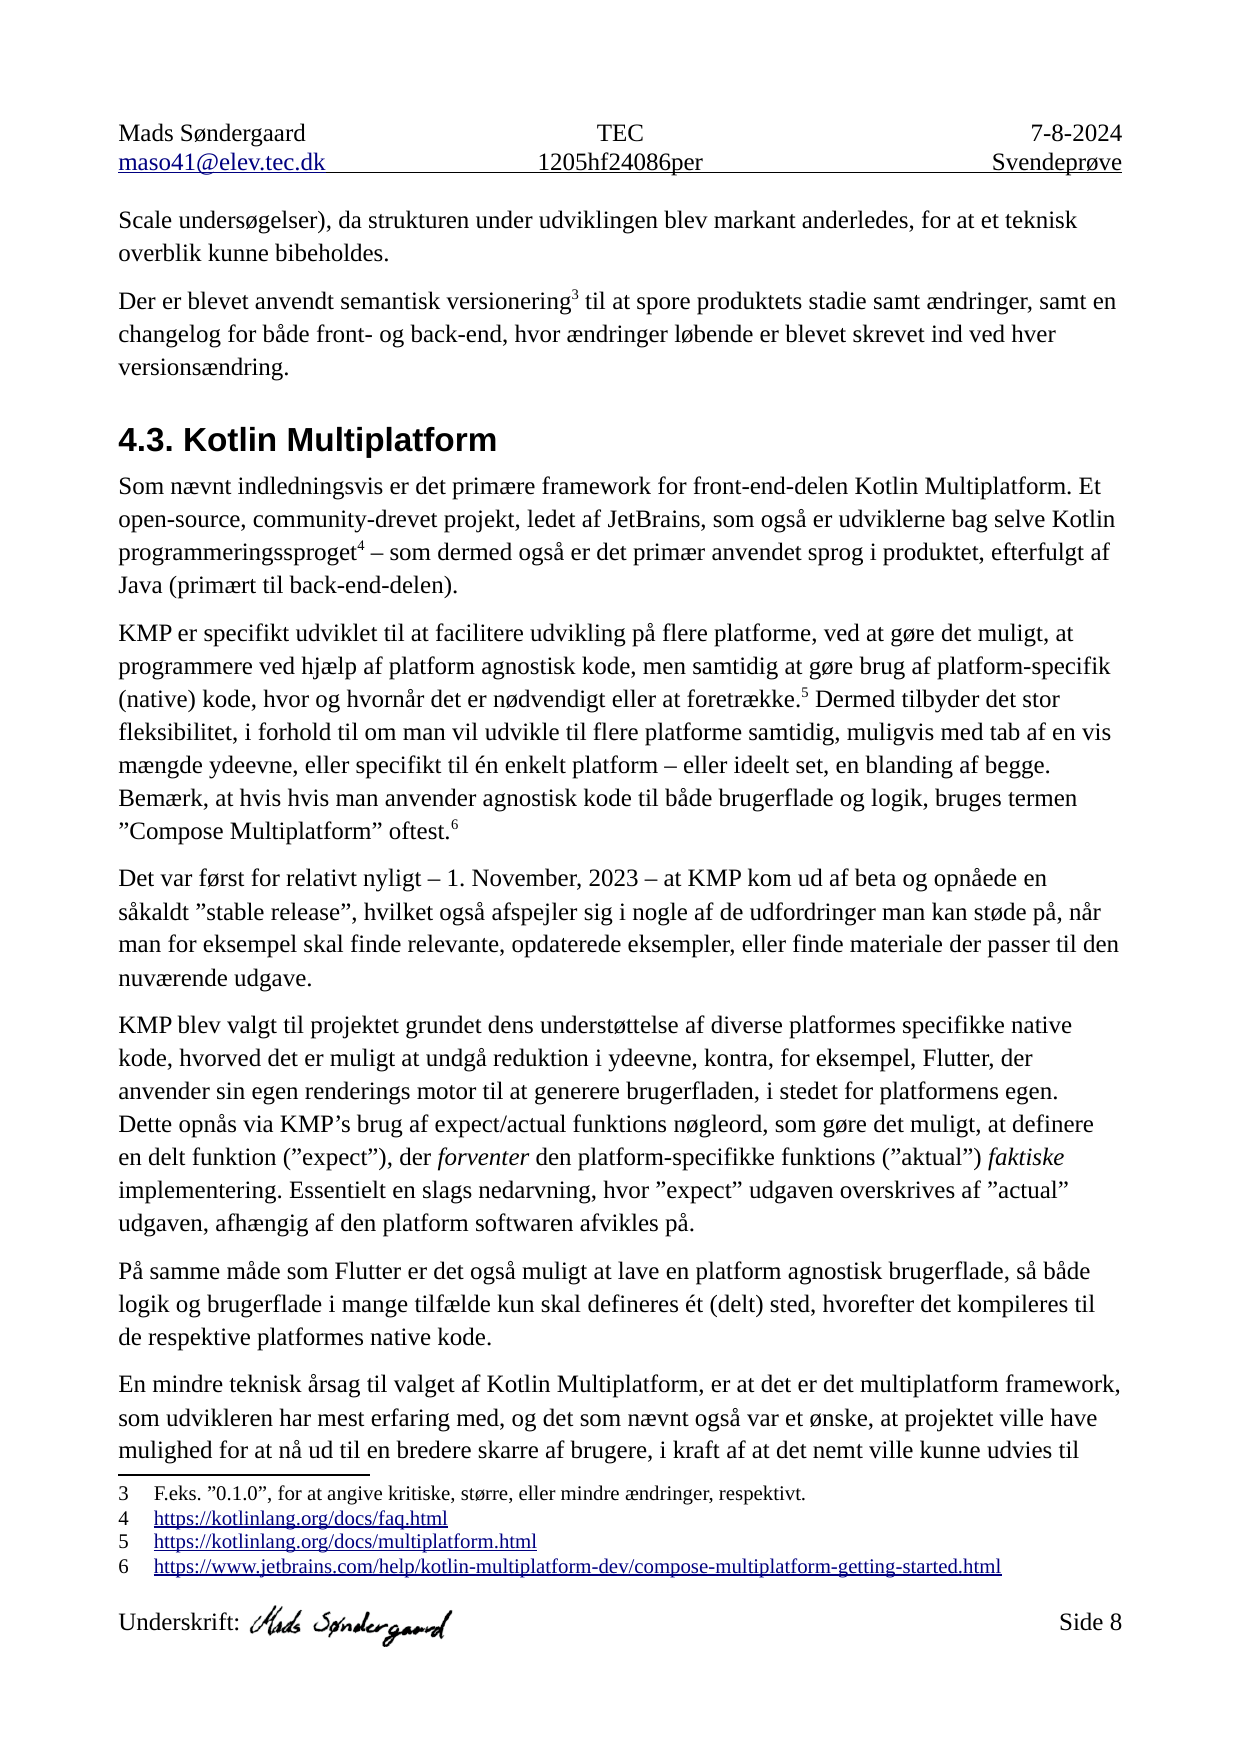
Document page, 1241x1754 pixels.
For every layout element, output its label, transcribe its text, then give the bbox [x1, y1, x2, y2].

text F.eks. ”0.1.0”, for at angive kritiske, større, eller mindre ændringer, respektivt. [118, 1481, 1122, 1505]
text KMP er specifikt udviklet til at facilitere udvikling på flere platforme, ved at gøre det muligt, at programmere ved hjælp af platform agnostisk kode, men samtidig at gøre brug af platform-specifik (native) kode, hvor og hvornår det er nødvendigt eller at foretrække. Dermed tilbyder det stor fleksibilitet, i forhold til om man vil udvikle til flere platforme samtidig, muligvis med tab af en vis mængde ydeevne, eller specifikt til én enkelt platform – eller ideelt set, en blanding af begge. Bemærk, at hvis hvis man anvender agnostisk kode til både brugerflade og logik, bruges termen ”Compose Multiplatform” oftest. [118, 618, 1122, 845]
text Det var først for relativt nyligt – 1. November, 2023 – at KMP kom ud af beta og opnåede en såkaldt ”stable release”, hvilket også afspejler sig i nogle af de udfordringer man kan støde på, når man for eksempel skal finde relevante, opdaterede eksempler, eller finde materiale der passer til den nuværende udgave. [118, 863, 1122, 991]
text En mindre teknisk årsag til valget af Kotlin Multiplatform, er at det er det multiplatform framework, som udvikleren har mest erfaring med, og det som nævnt også var et ønske, at projektet ville have mulighed for at nå ud til en bredere skarre af brugere, i kraft af at det nemt ville kunne udvies til [118, 1369, 1122, 1464]
text Der er blevet anvendt semantisk versionering til at spore produktets stadie samt ændringer, samt en changelog for både front- og back-end, hvor ændringer løbende er blevet skrevet ind ved hver versionsændring. [118, 286, 1122, 381]
text Som nævnt indledningsvis er det primære framework for front-end-delen Kotlin Multiplatform. Et open-source, community-drevet projekt, ledet af JetBrains, som også er udviklerne bag selve Kotlin programmeringssproget – som dermed også er det primær anvendet sprog i produktet, efterfulgt af Java (primært til back-end-delen). [118, 471, 1122, 599]
subtitle 4.3. Kotlin Multiplatform [118, 420, 1122, 459]
picture [244, 1600, 458, 1647]
text https://www.jetbrains.com/help/kotlin-multiplatform-dev/compose-multiplatform-getting-started.html [118, 1553, 1122, 1578]
text KMP blev valgt til projektet grundet dens understøttelse af diverse platformes specifikke native kode, hvorved det er muligt at undgå reduktion i ydeevne, kontra, for eksempel, Flutter, der anvender sin egen renderings motor til at generere brugerfladen, i stedet for platformens egen. Dette opnås via KMP’s brug af expect/actual funktions nøgleord, som gøre det muligt, at definere en delt funktion (”expect”), der forventer den platform-specifikke funktions (”aktual”) faktiske implementering. Essentielt en slags nedarvning, hvor ”expect” udgaven overskrives af ”actual” udgaven, afhængig af den platform softwaren afvikles på. [118, 1010, 1122, 1237]
text https://kotlinlang.org/docs/faq.html [118, 1505, 1122, 1529]
text Scale undersøgelser), da strukturen under udviklingen blev markant anderledes, for at et teknisk overblik kunne bibeholdes. [118, 205, 1122, 267]
text https://kotlinlang.org/docs/multiplatform.html [118, 1529, 1122, 1553]
text På samme måde som Flutter er det også muligt at lave en platform agnostisk brugerflade, så både logik og brugerflade i mange tilfælde kun skal defineres ét (delt) sted, hvorefter det kompileres til de respektive platformes native kode. [118, 1256, 1122, 1351]
